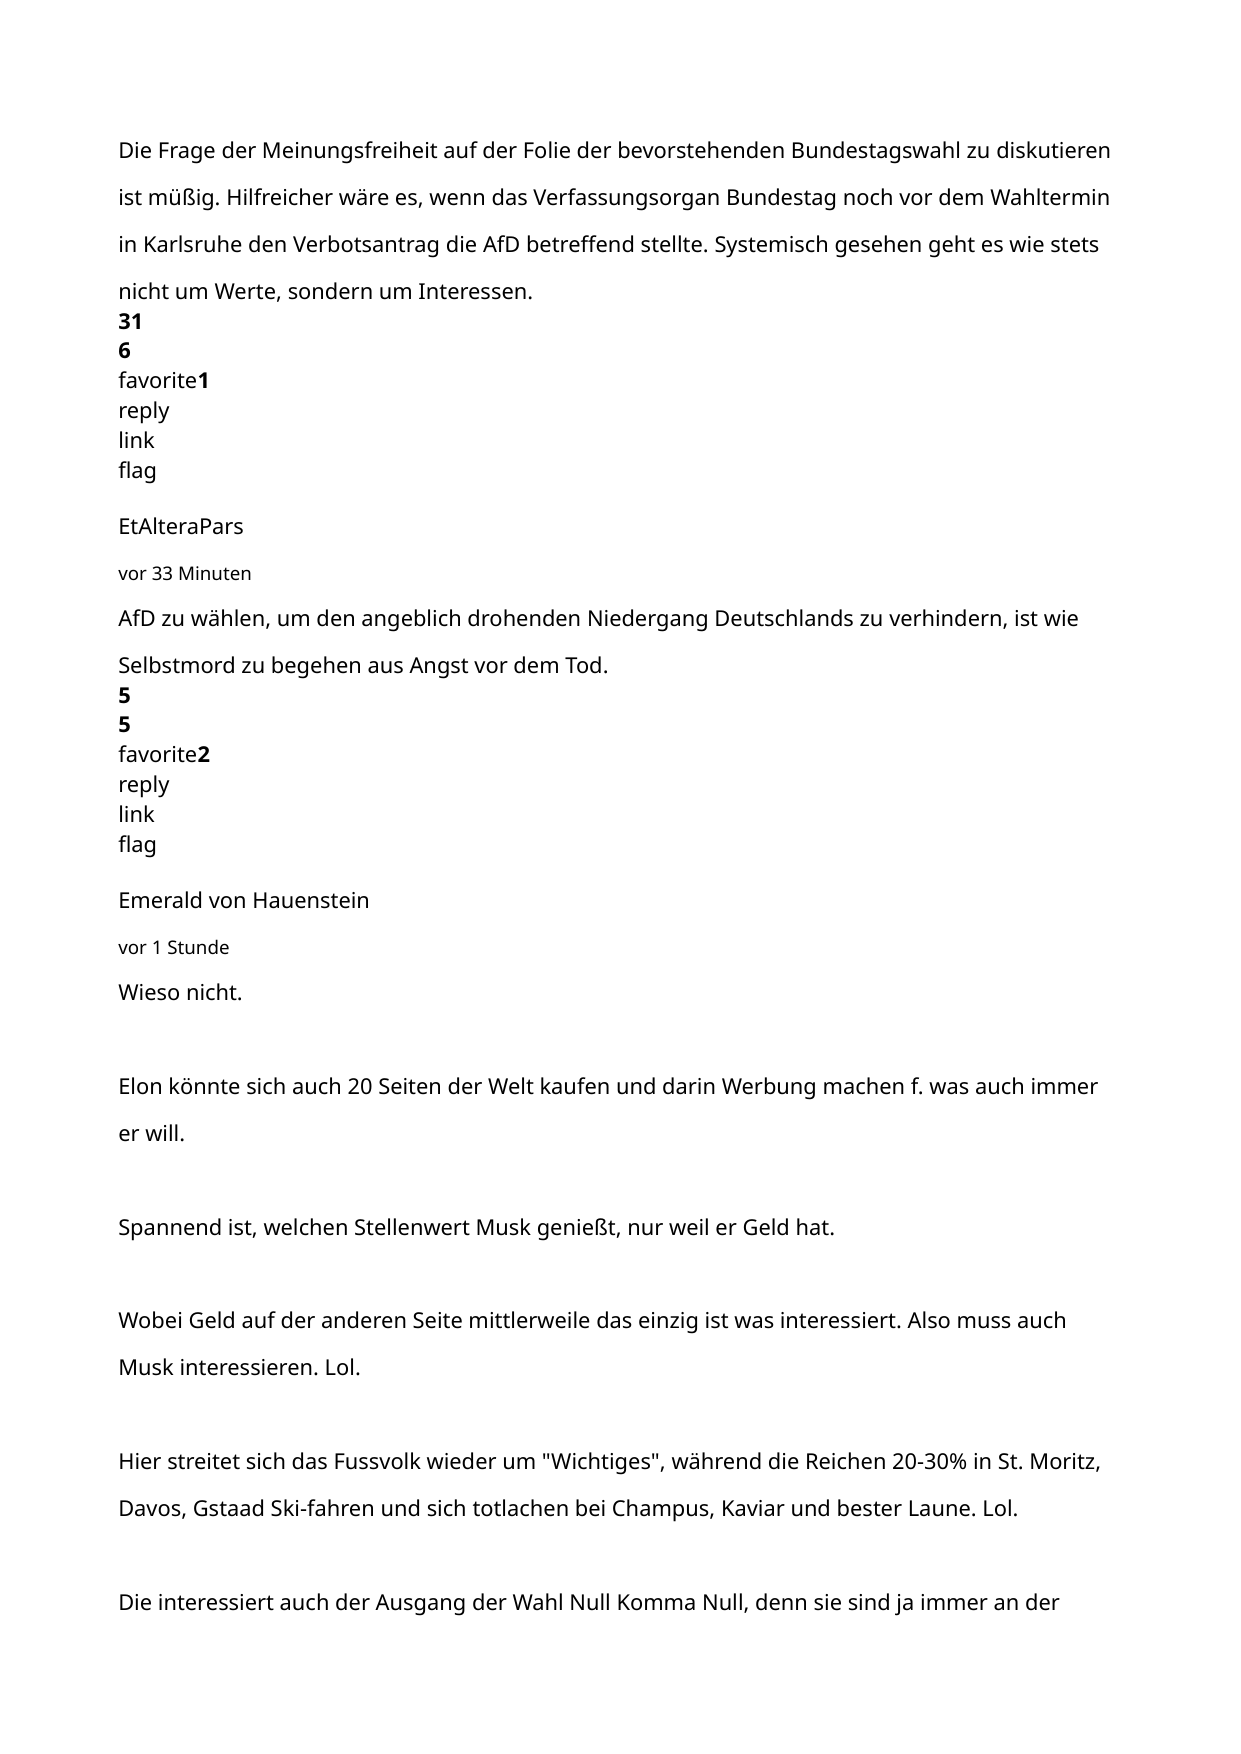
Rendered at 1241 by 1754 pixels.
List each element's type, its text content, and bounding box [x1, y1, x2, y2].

text favorite2 [118, 739, 1122, 769]
text flag [118, 829, 1122, 858]
text 6 [118, 335, 1122, 365]
text reply [118, 769, 1122, 799]
text AfD zu wählen, um den angeblich drohenden Niedergang Deutschlands zu verhindern, ist wie Selbstmord zu begehen aus Angst vor dem Tod. [118, 586, 1122, 680]
text 5 [118, 709, 1122, 739]
text Emerald von Hauenstein [118, 874, 1114, 915]
text flag [118, 454, 1122, 484]
text EtAlteraPars [118, 500, 1114, 541]
text link [118, 799, 1122, 829]
text 31 [118, 306, 1122, 335]
text vor 1 Stunde [118, 930, 1122, 960]
text Wieso nicht. Elon könnte sich auch 20 Seiten der Welt kaufen und darin Werbung machen f. was auch immer er will. Spannend ist, welchen Stellenwert Musk genießt, nur weil er Geld hat. Wobei Geld auf der anderen Seite mittlerweile das einzig ist was interessiert. Also muss auch Musk interessieren. Lol. Hier streitet sich das Fussvolk wieder um "Wichtiges", während die Reichen 20-30% in St. Moritz, Davos, Gstaad Ski-fahren und sich totlachen bei Champus, Kaviar und bester Laune. Lol. Die interessiert auch der Ausgang der Wahl Null Komma Null, denn sie sind ja immer an der [118, 960, 1122, 1616]
text vor 33 Minuten [118, 556, 1122, 586]
text reply [118, 395, 1122, 425]
text Die Frage der Meinungsfreiheit auf der Folie der bevorstehenden Bundestagswahl zu diskutieren ist müßig. Hilfreicher wäre es, wenn das Verfassungsorgan Bundestag noch vor dem Wahltermin in Karlsruhe den Verbotsantrag die AfD betreffend stellte. Systemisch gesehen geht es wie stets nicht um Werte, sondern um Interessen. [118, 118, 1122, 306]
text 5 [118, 680, 1122, 709]
text link [118, 425, 1122, 454]
text favorite1 [118, 365, 1122, 395]
